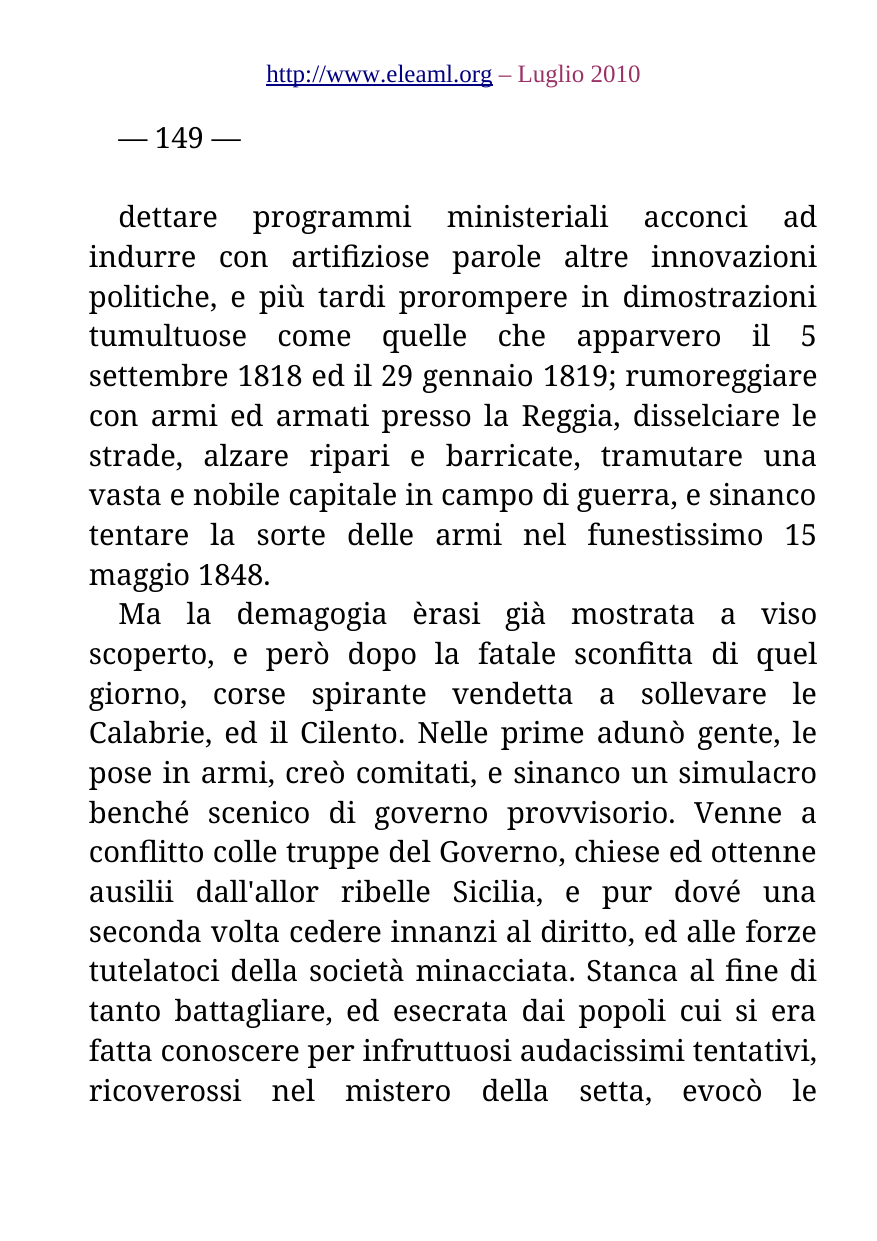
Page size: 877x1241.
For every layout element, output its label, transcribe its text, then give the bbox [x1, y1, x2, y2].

text dettare programmi ministeriali acconci ad indurre con artifiziose parole altre innovazioni politiche, e più tardi prorompere in dimostrazioni tumultuose come quelle che apparvero il 5 settembre 1818 ed il 29 gennaio 1819; rumoreggiare con armi ed armati presso la Reggia, disselciare le strade, alzare ripari e barricate, tramutare una vasta e nobile capitale in campo di guerra, e sinanco tentare la sorte delle armi nel funestissimo 15 maggio 1848. [89, 197, 818, 593]
text — 149 — [89, 117, 818, 157]
text Ma la demagogia èrasi già mostrata a viso scoperto, e però dopo la fatale sconfitta di quel giorno, corse spirante vendetta a sollevare le Calabrie, ed il Cilento. Nelle prime adunò gente, le pose in armi, creò comitati, e sinanco un simulacro benché scenico di governo provvisorio. Venne a conflitto colle truppe del Governo, chiese ed ottenne ausilii dall'allor ribelle Sicilia, e pur dové una seconda volta cedere innanzi al diritto, ed alle forze tutelatoci della società minacciata. Stanca al fine di tanto battagliare, ed esecrata dai popoli cui si era fatta conoscere per infruttuosi audacissimi tentativi, ricoverossi nel mistero della setta, evocò le [89, 593, 818, 1109]
